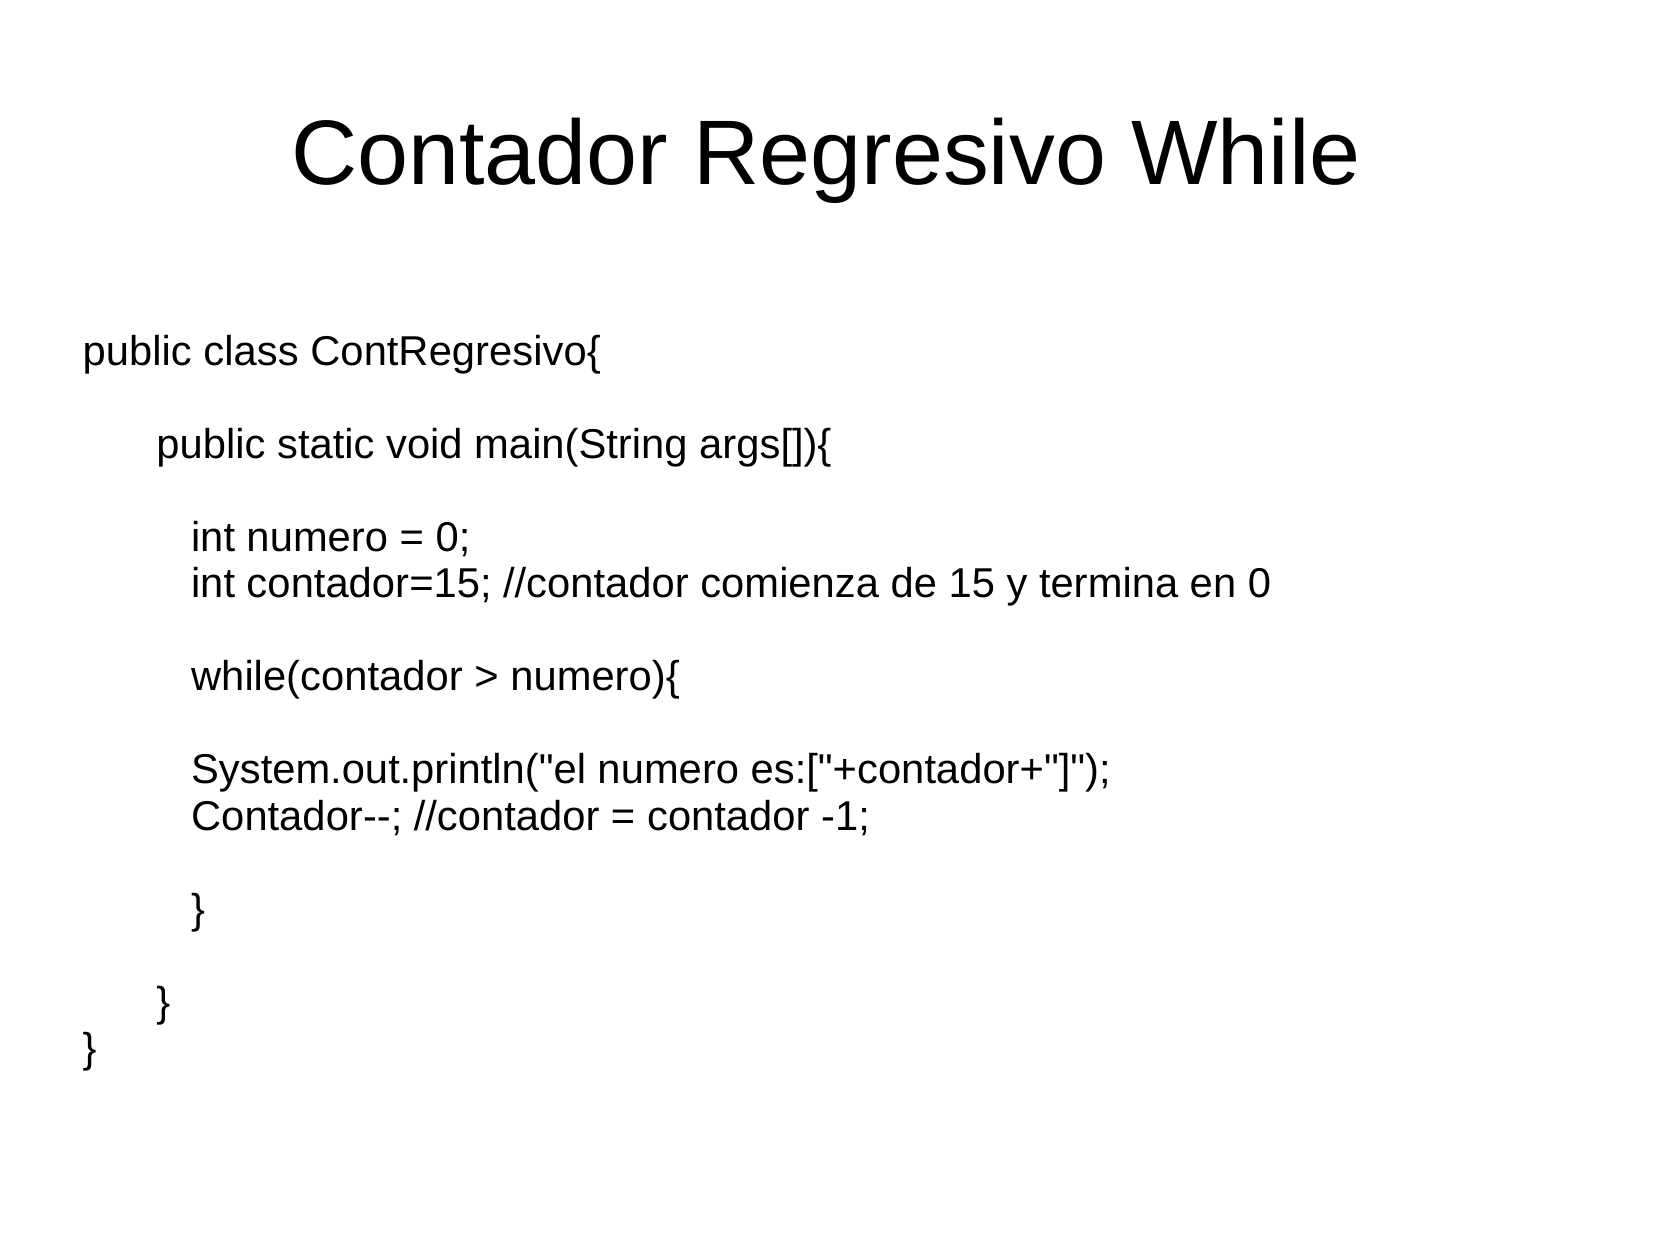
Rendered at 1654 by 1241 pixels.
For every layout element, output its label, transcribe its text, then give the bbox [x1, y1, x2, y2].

title Contador Regresivo While [82, 49, 1571, 257]
subtitle public class ContRegresivo{ public static void main(String args[]){ int numero = 0; int contador=15; //contador comienza de 15 y termina en 0 while(contador > numero){ System.out.println("el numero es:["+contador+"]"); Contador--; //contador = contador -1; } } } [82, 290, 1571, 1109]
